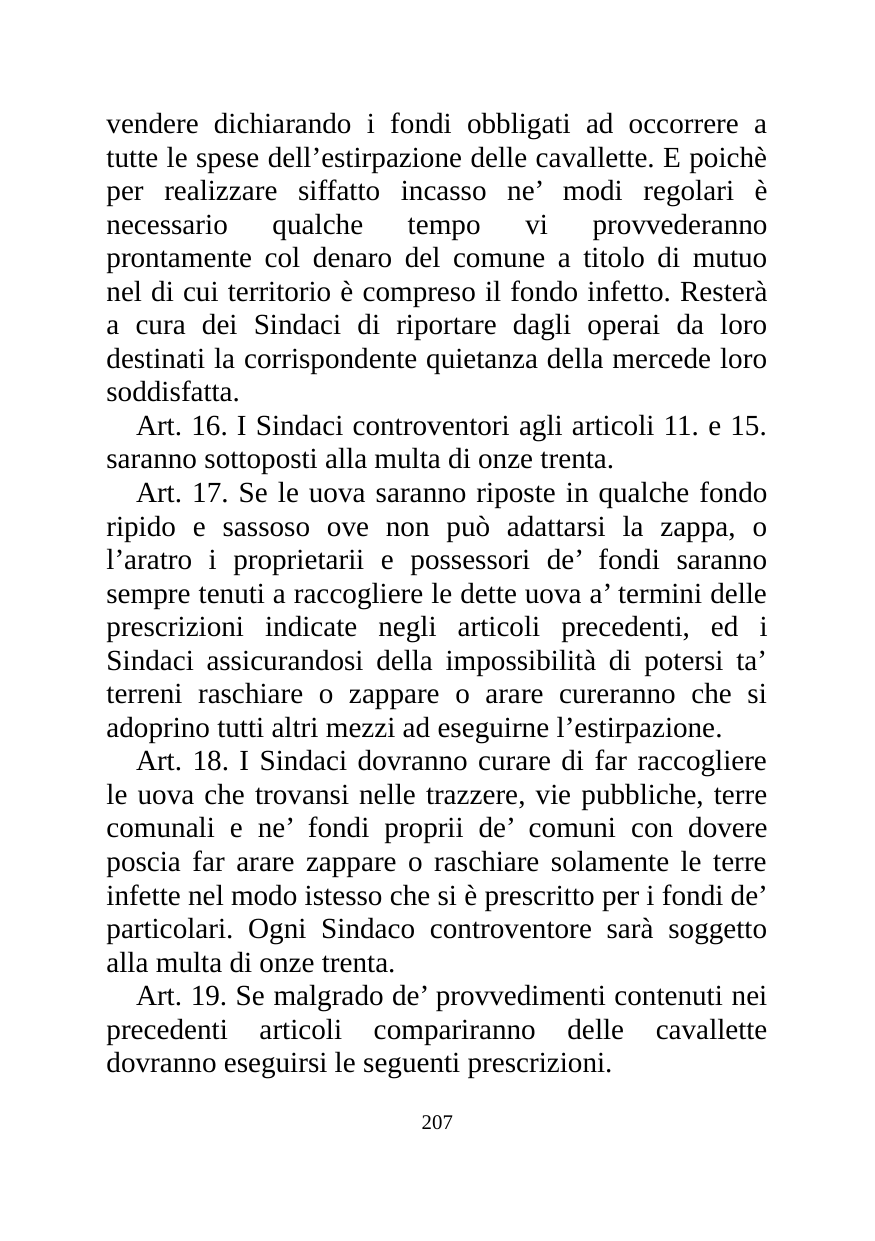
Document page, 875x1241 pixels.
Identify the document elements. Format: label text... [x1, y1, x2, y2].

text Art. 17. Se le uova saranno riposte in qualche fondo ripido e sassoso ove non può adattarsi la zappa, o l’aratro i proprietarii e possessori de’ fondi saranno sempre tenuti a raccogliere le dette uova a’ termini delle prescrizioni indicate negli articoli precedenti, ed i Sindaci assicurandosi della impossibilità di potersi ta’ terreni raschiare o zappare o arare cureranno che si adoprino tutti altri mezzi ad eseguirne l’estirpazione. [106, 475, 768, 743]
text Art. 18. I Sindaci dovranno curare di far raccogliere le uova che trovansi nelle trazzere, vie pubbliche, terre comunali e ne’ fondi proprii de’ comuni con dovere poscia far arare zappare o raschiare solamente le terre infette nel modo istesso che si è prescritto per i fondi de’ particolari. Ogni Sindaco controventore sarà soggetto alla multa di onze trenta. [106, 743, 768, 978]
text vendere dichiarando i fondi obbligati ad occorrere a tutte le spese dell’estirpazione delle cavallette. E poichè per realizzare siffatto incasso ne’ modi regolari è necessario qualche tempo vi provvederanno prontamente col denaro del comune a titolo di mutuo nel di cui territorio è compreso il fondo infetto. Resterà a cura dei Sindaci di riportare dagli operai da loro destinati la corrispondente quietanza della mercede loro soddisfatta. [106, 106, 768, 408]
text Art. 19. Se malgrado de’ provvedimenti contenuti nei precedenti articoli compariranno delle cavallette dovranno eseguirsi le seguenti prescrizioni. [106, 978, 768, 1079]
text Art. 16. I Sindaci controventori agli articoli 11. e 15. saranno sottoposti alla multa di onze trenta. [106, 408, 768, 475]
